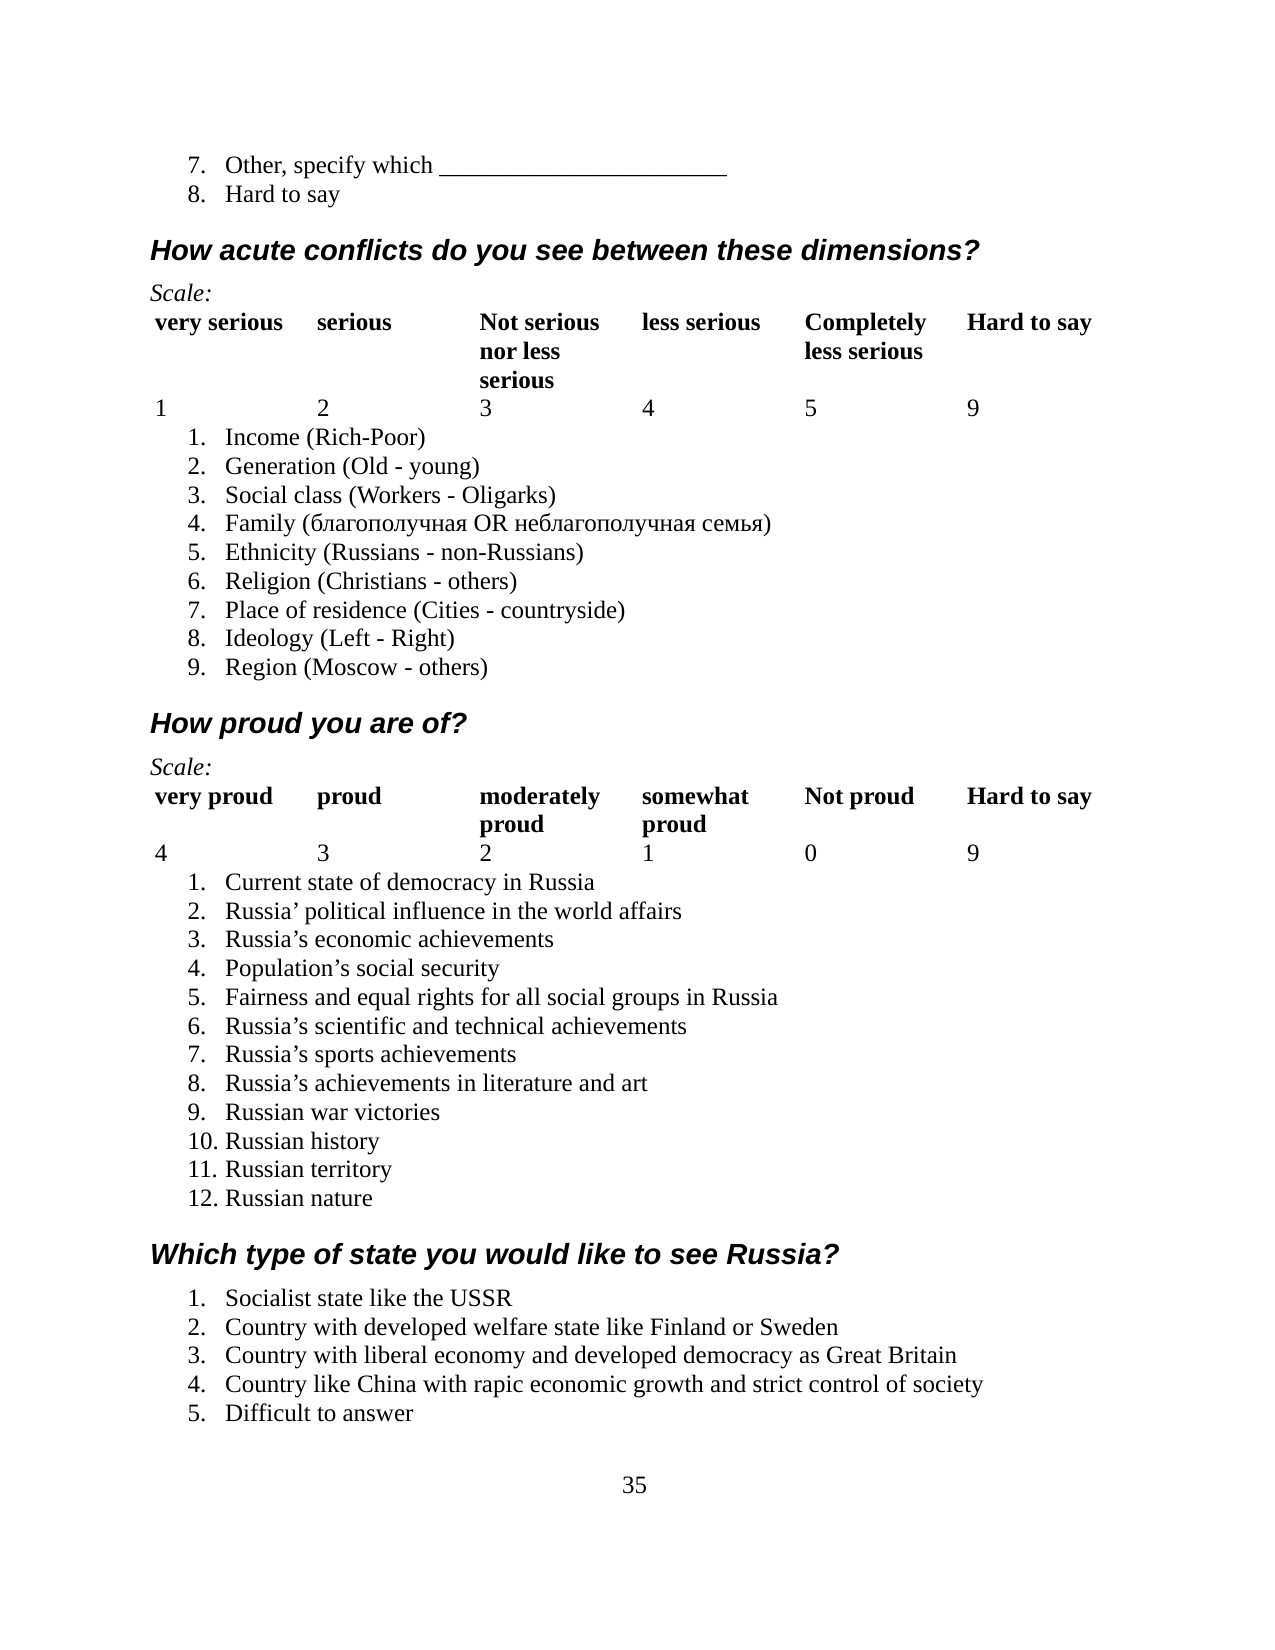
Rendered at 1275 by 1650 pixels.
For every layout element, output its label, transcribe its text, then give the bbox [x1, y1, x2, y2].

table_header Completely less serious [800, 307, 962, 393]
table_cell 4 [150, 838, 312, 867]
table_cell 3 [475, 394, 637, 422]
list Russian territory [187, 1154, 1125, 1183]
table_header Not serious nor less serious [475, 307, 637, 393]
table_header proud [313, 781, 475, 838]
list Difficult to answer [187, 1398, 1125, 1427]
list Current state of democracy in Russia [187, 867, 1125, 896]
list Country like China with rapic economic growth and strict control of society [187, 1369, 1125, 1398]
list Russian war victories [187, 1097, 1125, 1126]
list Russian history [187, 1126, 1125, 1154]
list Socialist state like the USSR [187, 1283, 1125, 1312]
table_header serious [313, 307, 475, 393]
list Religion (Christians - others) [187, 566, 1125, 595]
table_header very serious [150, 307, 312, 393]
table_header somewhat proud [638, 781, 800, 838]
table_cell 9 [963, 394, 1125, 422]
table_header Not proud [800, 781, 962, 838]
table_cell 1 [638, 838, 800, 867]
list Fairness and equal rights for all social groups in Russia [187, 982, 1125, 1011]
table_header Hard to say [963, 307, 1125, 393]
list Ethnicity (Russians - non-Russians) [187, 537, 1125, 566]
list Region (Moscow - others) [187, 652, 1125, 681]
table_header moderately proud [475, 781, 637, 838]
subtitle How proud you are of? [150, 706, 1125, 739]
table_cell 2 [475, 838, 637, 867]
table_cell 2 [313, 394, 475, 422]
list Russian nature [187, 1183, 1125, 1212]
table_cell 1 [150, 394, 312, 422]
text Scale: [150, 752, 1125, 781]
text Scale: [150, 278, 1125, 307]
table_cell 3 [313, 838, 475, 867]
subtitle How acute conflicts do you see between these dimensions? [150, 232, 1125, 266]
table_cell 0 [800, 838, 962, 867]
list Generation (Old - young) [187, 451, 1125, 480]
list Russia’s achievements in literature and art [187, 1068, 1125, 1097]
table_header very proud [150, 781, 312, 838]
list Income (Rich-Poor) [187, 422, 1125, 451]
list Hard to say [187, 179, 1125, 207]
list Country with liberal economy and developed democracy as Great Britain [187, 1341, 1125, 1369]
list Country with developed welfare state like Finland or Sweden [187, 1312, 1125, 1341]
list Social class (Workers - Oligarks) [187, 480, 1125, 508]
list Population’s social security [187, 953, 1125, 982]
subtitle Which type of state you would like to see Russia? [150, 1237, 1125, 1271]
table_cell 4 [638, 394, 800, 422]
list Place of residence (Cities - countryside) [187, 595, 1125, 623]
table_header less serious [638, 307, 800, 393]
table_header Hard to say [963, 781, 1125, 838]
list Russia’s scientific and technical achievements [187, 1011, 1125, 1039]
list Russia’s sports achievements [187, 1039, 1125, 1068]
list Family (благополучная OR неблагополучная семья) [187, 508, 1125, 537]
list Ideology (Left - Right) [187, 623, 1125, 652]
list Russia’s economic achievements [187, 924, 1125, 953]
list Other, specify which _______________________ [187, 150, 1125, 179]
table_cell 9 [963, 838, 1125, 867]
list Russia’ political influence in the world affairs [187, 896, 1125, 924]
table_cell 5 [800, 394, 962, 422]
